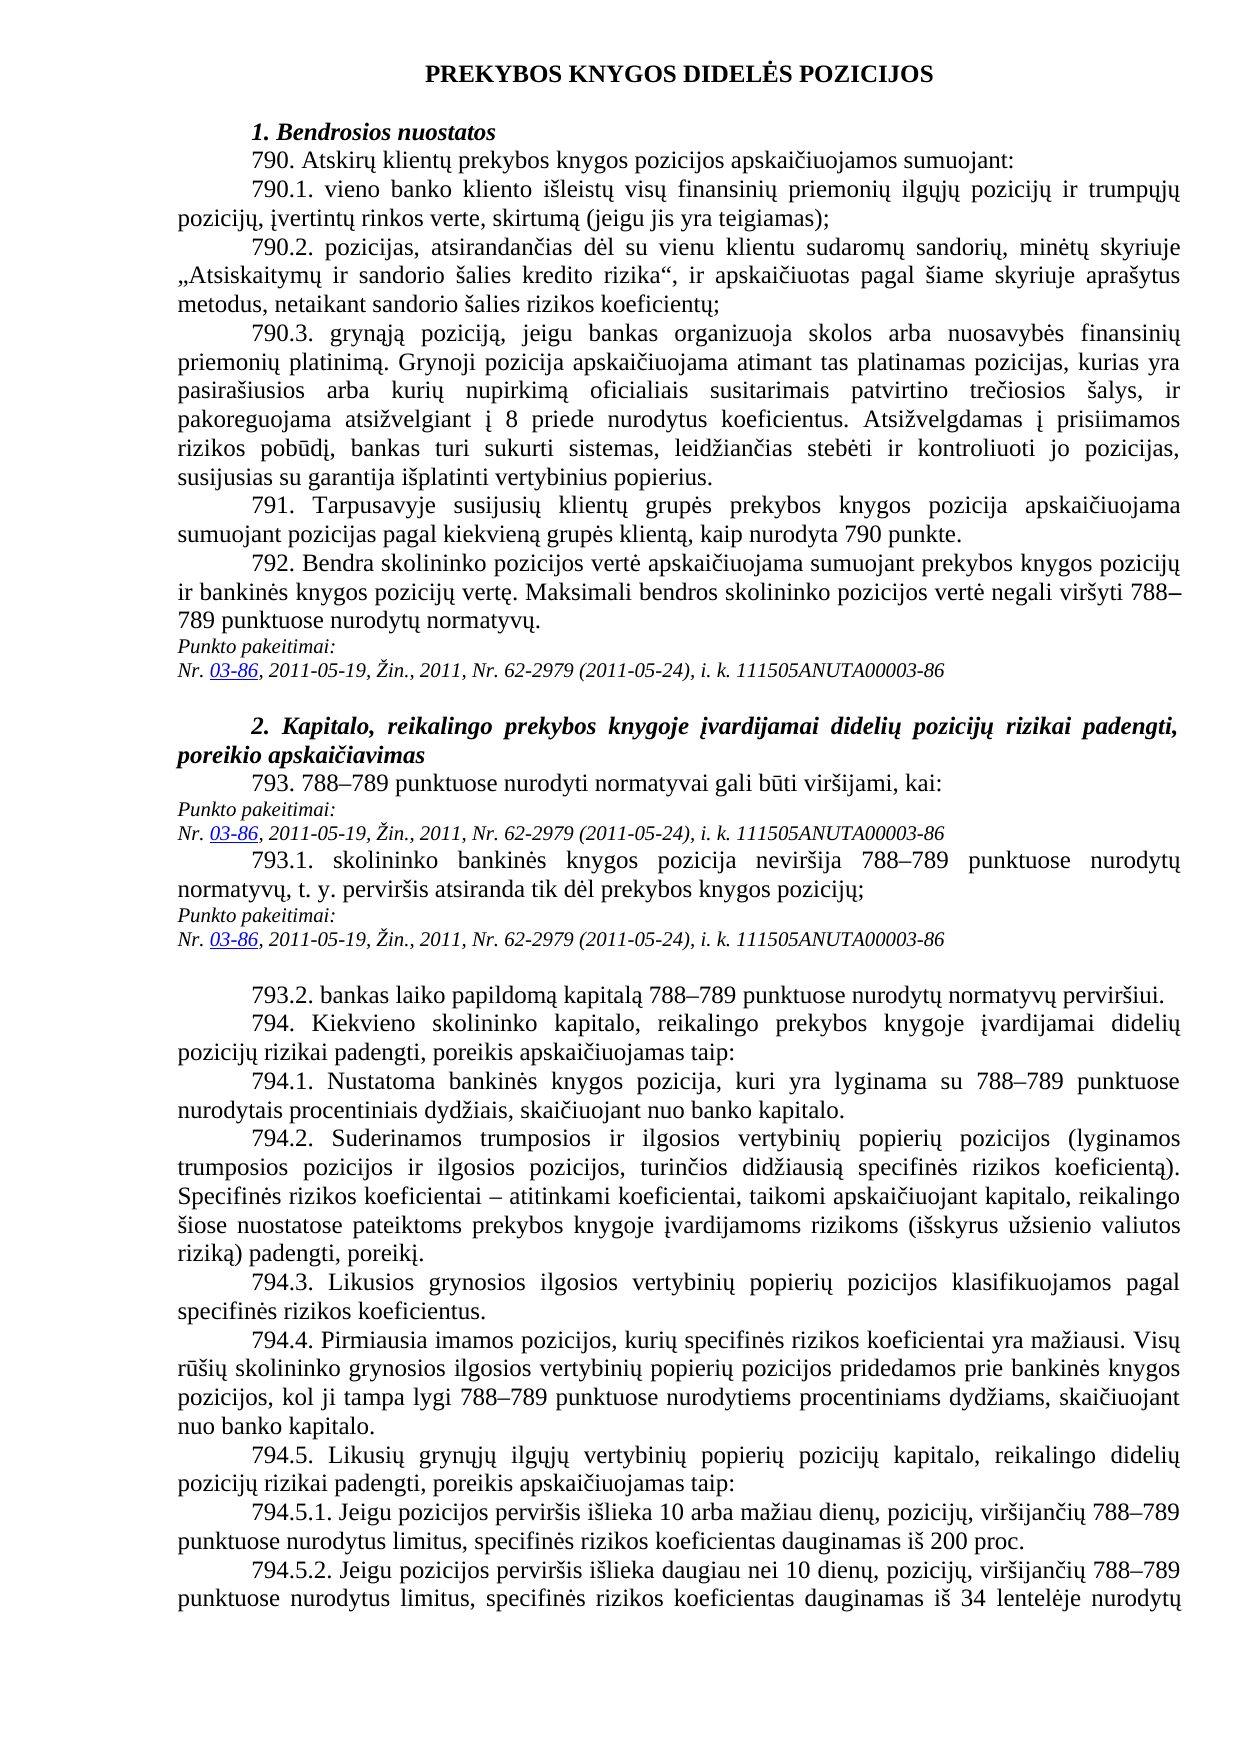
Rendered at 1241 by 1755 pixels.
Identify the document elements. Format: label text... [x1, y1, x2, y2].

text Nr. 03-86, 2011-05-19, Žin., 2011, Nr. 62-2979 (2011-05-24), i. k. 111505ANUTA00003-86 [177, 821, 1181, 845]
text 790.1. vieno banko kliento išleistų visų finansinių priemonių ilgųjų pozicijų ir trumpųjų pozicijų, įvertintų rinkos verte, skirtumą (jeigu jis yra teigiamas); [177, 174, 1181, 232]
text Nr. 03-86, 2011-05-19, Žin., 2011, Nr. 62-2979 (2011-05-24), i. k. 111505ANUTA00003-86 [177, 927, 1181, 951]
text 793. 788–789 punktuose nurodyti normatyvai gali būti viršijami, kai: [177, 768, 1181, 797]
text Punkto pakeitimai: [177, 634, 1181, 658]
text 790.3. grynąją poziciją, jeigu bankas organizuoja skolos arba nuosavybės finansinių priemonių platinimą. Grynoji pozicija apskaičiuojama atimant tas platinamas pozicijas, kurias yra pasirašiusios arba kurių nupirkimą oficialiais susitarimais patvirtino trečiosios šalys, ir pakoreguojama atsižvelgiant į 8 priede nurodytus koeficientus. Atsižvelgdamas į prisiimamos rizikos pobūdį, bankas turi sukurti sistemas, leidžiančias stebėti ir kontroliuoti jo pozicijas, susijusias su garantija išplatinti vertybinius popierius. [177, 318, 1181, 490]
text 794.5. Likusių grynųjų ilgųjų vertybinių popierių pozicijų kapitalo, reikalingo didelių pozicijų rizikai padengti, poreikis apskaičiuojamas taip: [177, 1440, 1181, 1497]
text 794.1. Nustatoma bankinės knygos pozicija, kuri yra lyginama su 788–789 punktuose nurodytais procentiniais dydžiais, skaičiuojant nuo banko kapitalo. [177, 1066, 1181, 1123]
text PREKYBOS KNYGOS DIDELĖS POZICIJOS [177, 59, 1181, 88]
text 793.2. bankas laiko papildomą kapitalą 788–789 punktuose nurodytų normatyvų perviršiui. [177, 980, 1181, 1008]
text 794.5.1. Jeigu pozicijos perviršis išlieka 10 arba mažiau dienų, pozicijų, viršijančių 788–789 punktuose nurodytus limitus, specifinės rizikos koeficientas dauginamas iš 200 proc. [177, 1497, 1181, 1555]
text 790. Atskirų klientų prekybos knygos pozicijos apskaičiuojamos sumuojant: [177, 145, 1181, 174]
text 792. Bendra skolininko pozicijos vertė apskaičiuojama sumuojant prekybos knygos pozicijų ir bankinės knygos pozicijų vertę. Maksimali bendros skolininko pozicijos vertė negali viršyti 788–789 punktuose nurodytų normatyvų. [177, 548, 1181, 634]
text 791. Tarpusavyje susijusių klientų grupės prekybos knygos pozicija apskaičiuojama sumuojant pozicijas pagal kiekvieną grupės klientą, kaip nurodyta 790 punkte. [177, 490, 1181, 548]
text 794.4. Pirmiausia imamos pozicijos, kurių specifinės rizikos koeficientai yra mažiausi. Visų rūšių skolininko grynosios ilgosios vertybinių popierių pozicijos pridedamos prie bankinės knygos pozicijos, kol ji tampa lygi 788–789 punktuose nurodytiems procentiniams dydžiams, skaičiuojant nuo banko kapitalo. [177, 1325, 1181, 1440]
text 2. Kapitalo, reikalingo prekybos knygoje įvardijamai didelių pozicijų rizikai padengti, poreikio apskaičiavimas [177, 711, 1181, 768]
text 794. Kiekvieno skolininko kapitalo, reikalingo prekybos knygoje įvardijamai didelių pozicijų rizikai padengti, poreikis apskaičiuojamas taip: [177, 1008, 1181, 1066]
text 794.2. Suderinamos trumposios ir ilgosios vertybinių popierių pozicijos (lyginamos trumposios pozicijos ir ilgosios pozicijos, turinčios didžiausią specifinės rizikos koeficientą). Specifinės rizikos koeficientai – atitinkami koeficientai, taikomi apskaičiuojant kapitalo, reikalingo šiose nuostatose pateiktoms prekybos knygoje įvardijamoms rizikoms (išskyrus užsienio valiutos riziką) padengti, poreikį. [177, 1123, 1181, 1267]
text Nr. 03-86, 2011-05-19, Žin., 2011, Nr. 62-2979 (2011-05-24), i. k. 111505ANUTA00003-86 [177, 658, 1181, 682]
text 790.2. pozicijas, atsirandančias dėl su vienu klientu sudaromų sandorių, minėtų skyriuje „Atsiskaitymų ir sandorio šalies kredito rizika“, ir apskaičiuotas pagal šiame skyriuje aprašytus metodus, netaikant sandorio šalies rizikos koeficientų; [177, 232, 1181, 318]
text 793.1. skolininko bankinės knygos pozicija neviršija 788–789 punktuose nurodytų normatyvų, t. y. perviršis atsiranda tik dėl prekybos knygos pozicijų; [177, 845, 1181, 903]
text Punkto pakeitimai: [177, 903, 1181, 927]
text 794.5.2. Jeigu pozicijos perviršis išlieka daugiau nei 10 dienų, pozicijų, viršijančių 788–789 punktuose nurodytus limitus, specifinės rizikos koeficientas dauginamas iš 34 lentelėje nurodytų [177, 1555, 1181, 1612]
text 1. Bendrosios nuostatos [177, 117, 1181, 145]
text Punkto pakeitimai: [177, 797, 1181, 821]
text 794.3. Likusios grynosios ilgosios vertybinių popierių pozicijos klasifikuojamos pagal specifinės rizikos koeficientus. [177, 1267, 1181, 1325]
